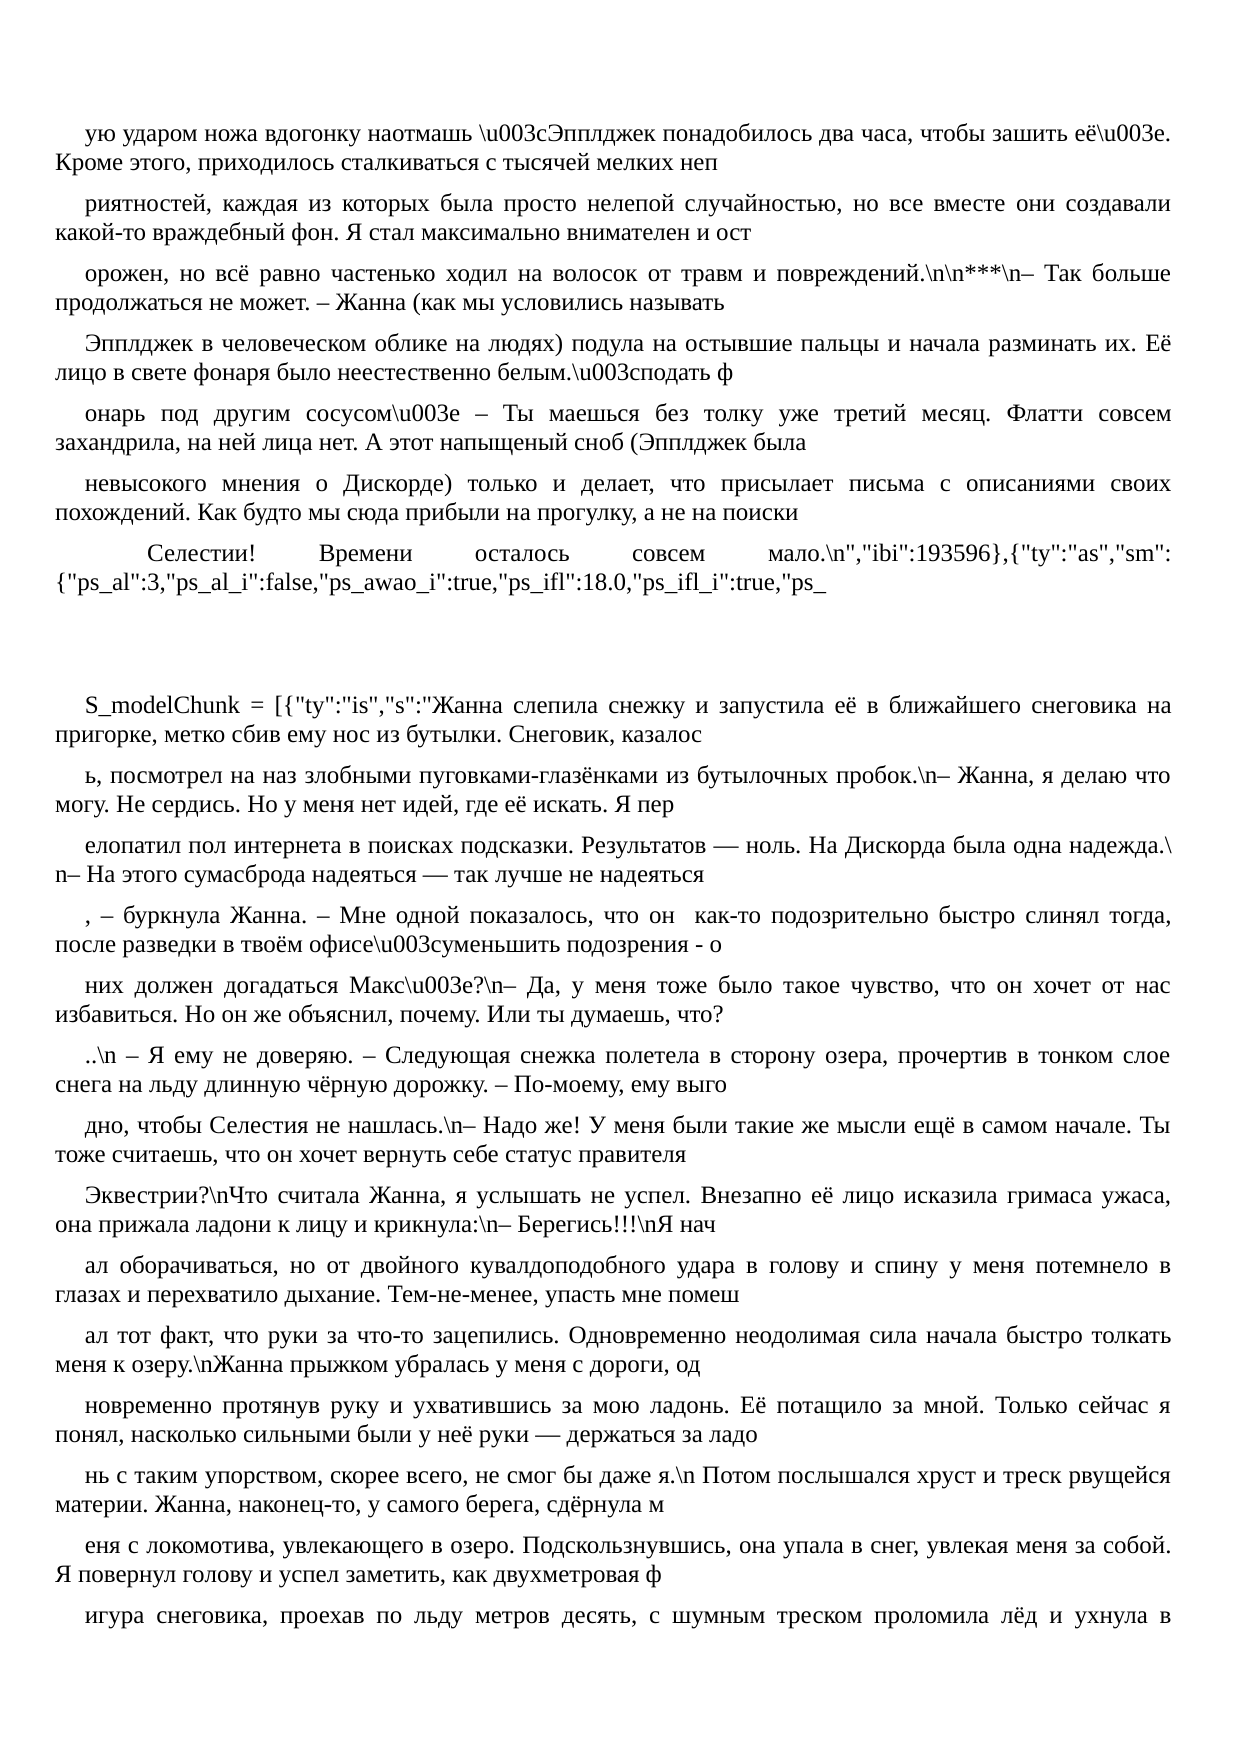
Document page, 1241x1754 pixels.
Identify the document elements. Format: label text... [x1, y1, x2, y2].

text онарь под другим сосусом\u003e – Ты маешься без толку уже третий месяц. Флатти совсем захандрила, на ней лица нет. А этот напыщеный сноб (Эпплджек была [55, 398, 1172, 456]
text ь, посмотрел на наз злобными пуговками-глазёнками из бутылочных пробок.\n– Жанна, я делаю что могу. Не сердись. Но у меня нет идей, где её искать. Я пер [55, 761, 1172, 818]
text Эпплджек в человеческом облике на людях) подула на остывшие пальцы и начала разминать их. Её лицо в свете фонаря было неестественно белым.\u003cподать ф [55, 328, 1172, 386]
text дно, чтобы Селестия не нашлась.\n– Надо же! У меня были такие же мысли ещё в самом начале. Ты тоже считаешь, что он хочет вернуть себе статус правителя [55, 1111, 1172, 1168]
text еня с локомотива, увлекающего в озеро. Подскользнувшись, она упала в снег, увлекая меня за собой. Я повернул голову и успел заметить, как двухметровая ф [55, 1531, 1172, 1588]
text них должен догадаться Макс\u003e?\n– Да, у меня тоже было такое чувство, что он хочет от нас избавиться. Но он же объяснил, почему. Или ты думаешь, что? [55, 971, 1172, 1028]
text игура снеговика, проехав по льду метров десять, с шумным треском проломила лёд и ухнула в [55, 1601, 1172, 1629]
text Эквестрии?\nЧто считала Жанна, я услышать не успел. Внезапно её лицо исказила гримаса ужаса, она прижала ладони к лицу и крикнула:\n– Берегись!!!\nЯ нач [55, 1181, 1172, 1238]
text елопатил пол интернета в поисках подсказки. Результатов — ноль. На Дискорда была одна надежда.\n– На этого сумасброда надеяться — так лучше не надеяться [55, 831, 1172, 888]
text , – буркнула Жанна. – Мне одной показалось, что он как-то подозрительно быстро слинял тогда, после разведки в твоём офисе\u003cуменьшить подозрения - о [55, 901, 1172, 958]
text новременно протянув руку и ухватившись за мою ладонь. Её потащило за мной. Только сейчас я понял, насколько сильными были у неё руки — держаться за ладо [55, 1391, 1172, 1448]
text орожен, но всё равно частенько ходил на волосок от травм и повреждений.\n\n***\n– Так больше продолжаться не может. – Жанна (как мы условились называть [55, 258, 1172, 316]
text S_modelChunk = [{"ty":"is","s":"Жанна слепила снежку и запустила её в ближайшего снеговика на пригорке, метко сбив ему нос из бутылки. Снеговик, казалос [55, 691, 1172, 748]
text ал оборачиваться, но от двойного кувалдоподобного удара в голову и спину у меня потемнело в глазах и перехватило дыхание. Тем-не-менее, упасть мне помеш [55, 1251, 1172, 1308]
text невысокого мнения о Дискорде) только и делает, что присылает письма с описаниями своих похождений. Как будто мы сюда прибыли на прогулку, а не на поиски [55, 468, 1172, 526]
text нь с таким упорством, скорее всего, не смог бы даже я.\n Потом послышался хруст и треск рвущейся материи. Жанна, наконец-то, у самого берега, сдёрнула м [55, 1461, 1172, 1518]
text ..\n – Я ему не доверяю. – Следующая снежка полетела в сторону озера, прочертив в тонком слое снега на льду длинную чёрную дорожку. – По-моему, ему выго [55, 1041, 1172, 1098]
text Селестии! Времени осталось совсем мало.\n","ibi":193596},{"ty":"as","sm":{"ps_al":3,"ps_al_i":false,"ps_awao_i":true,"ps_ifl":18.0,"ps_ifl_i":true,"ps_ [55, 538, 1172, 596]
text риятностей, каждая из которых была просто нелепой случайностью, но все вместе они создавали какой-то враждебный фон. Я стал максимально внимателен и ост [55, 188, 1172, 246]
text ую ударом ножа вдогонку наотмашь \u003cЭпплджек понадобилось два часа, чтобы зашить её\u003e. Кроме этого, приходилось сталкиваться с тысячей мелких неп [55, 118, 1172, 176]
text ал тот факт, что руки за что-то зацепились. Одновременно неодолимая сила начала быстро толкать меня к озеру.\nЖанна прыжком убралась у меня с дороги, од [55, 1321, 1172, 1378]
